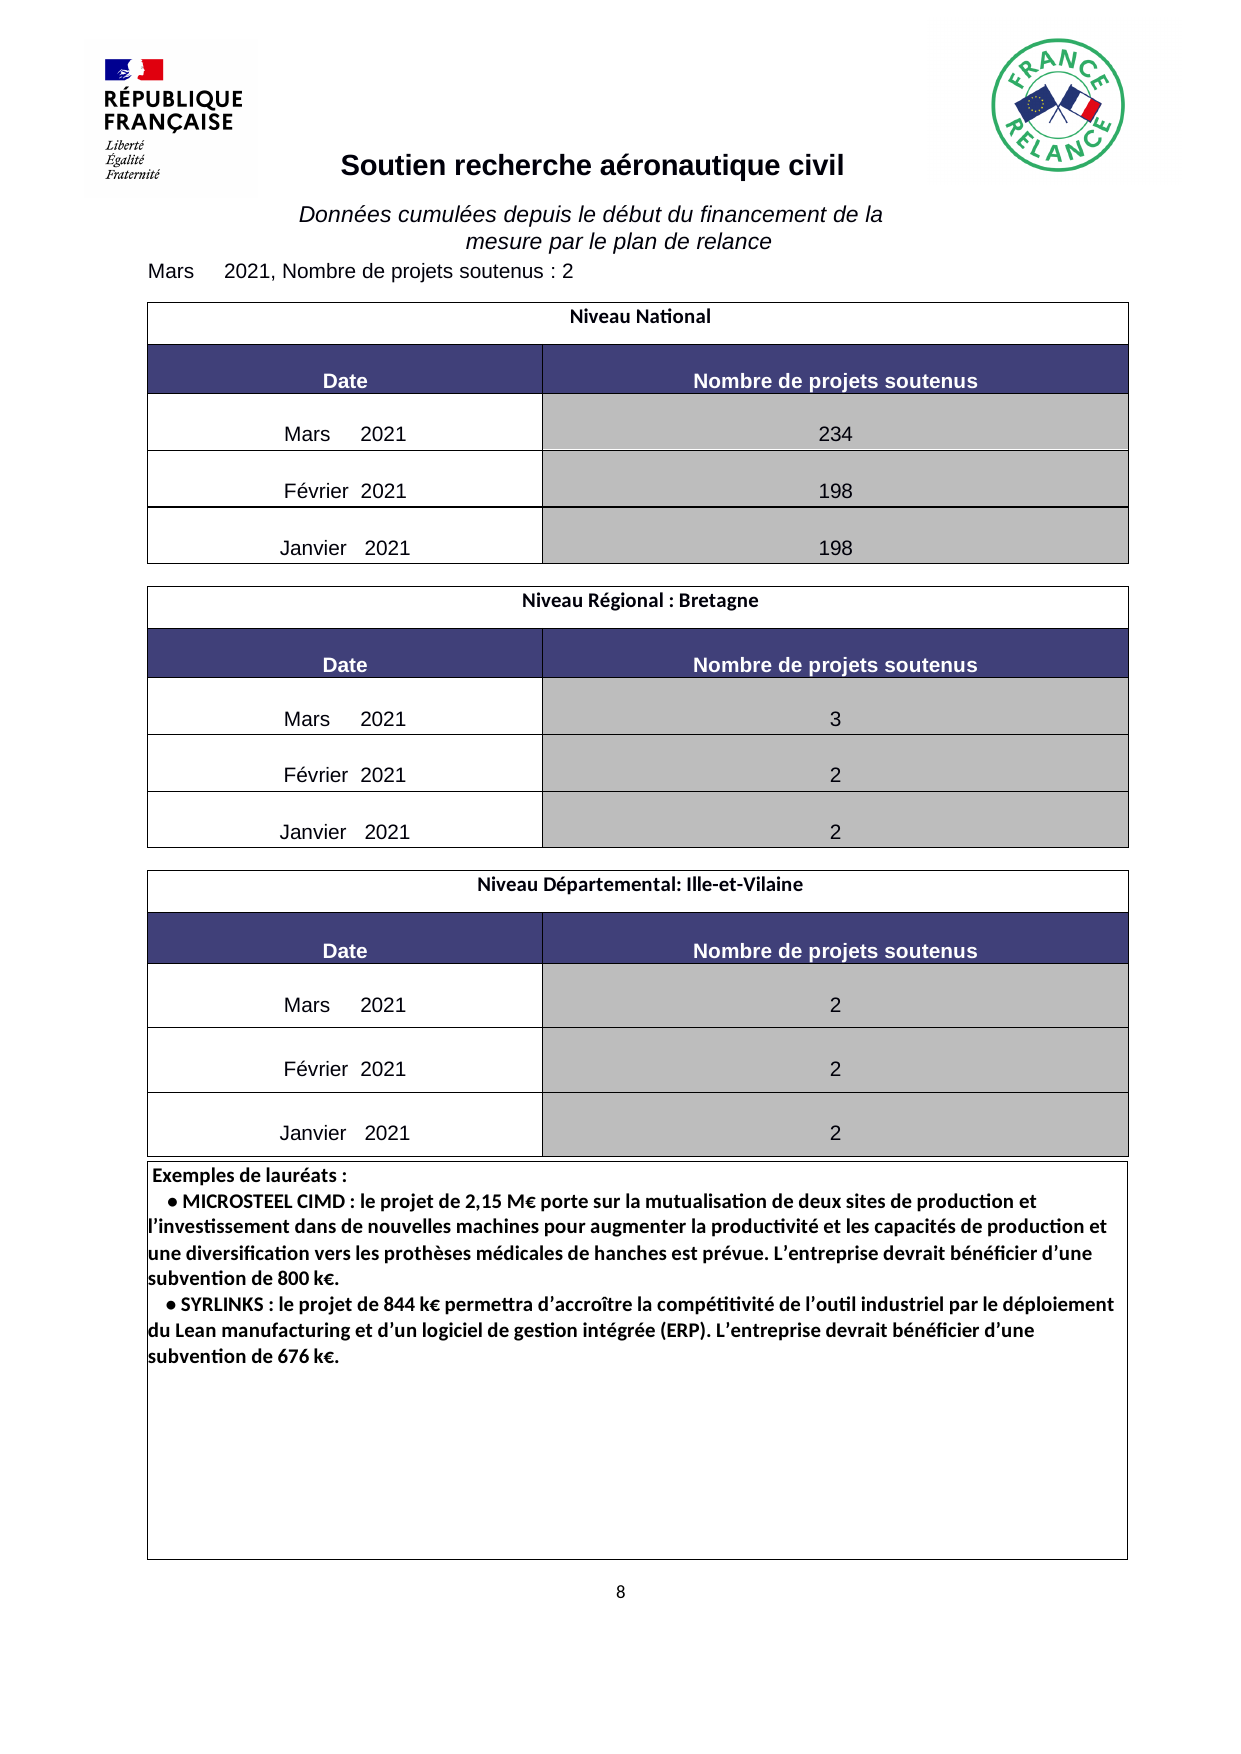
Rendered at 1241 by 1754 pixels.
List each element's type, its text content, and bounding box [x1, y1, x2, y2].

picture [84, 39, 263, 200]
picture [926, 17, 1189, 185]
table_cell Nombre de projets soutenus [543, 629, 1128, 677]
table_cell Janvier 2021 [148, 1093, 542, 1156]
text • SYRLINKS : le projet de 844 k€ permettra d’accroître la compétitivité de l’outil industriel par le déploiement du Lean manufacturing et d’un logiciel de gestion intégrée (ERP). L’entreprise devrait bénéficier d’une subvention de 676 k€. [148, 1291, 1127, 1369]
text Exemples de lauréats : [148, 1162, 1127, 1187]
table_cell Mars 2021 [148, 964, 542, 1027]
table_cell Date [148, 913, 542, 963]
table_cell 2 [543, 792, 1128, 847]
table_cell 2 [543, 964, 1128, 1027]
text Soutien recherche aéronautique civil [263, 148, 926, 181]
table_cell Février 2021 [148, 451, 542, 506]
table_cell 2 [543, 1093, 1128, 1156]
table_cell Février 2021 [148, 1028, 542, 1092]
table_cell 234 [543, 394, 1128, 449]
table_cell 2 [543, 735, 1128, 791]
table_cell Nombre de projets soutenus [543, 345, 1128, 393]
table_cell 2 [543, 1028, 1128, 1092]
table_cell Janvier 2021 [148, 792, 542, 847]
table_cell Mars 2021 [148, 394, 542, 449]
text Mars 2021, Nombre de projets soutenus : 2 [148, 259, 1093, 283]
table_header Niveau Régional : Bretagne [148, 587, 1128, 628]
text Données cumulées depuis le début du financement de la mesure par le plan de relance [148, 200, 1093, 254]
table_cell Janvier 2021 [148, 508, 542, 563]
table_cell Date [148, 629, 542, 677]
table_cell Février 2021 [148, 735, 542, 791]
table_cell Date [148, 345, 542, 393]
table_cell Mars 2021 [148, 678, 542, 734]
text 8 [0, 1580, 1238, 1603]
table_header Niveau National [148, 303, 1128, 344]
table_cell Nombre de projets soutenus [543, 913, 1128, 963]
table_header Niveau Départemental: Ille-et-Vilaine [148, 871, 1128, 912]
text • MICROSTEEL CIMD : le projet de 2,15 M€ porte sur la mutualisation de deux sites de production et l’investissement dans de nouvelles machines pour augmenter la productivité et les capacités de production et une diversification vers les prothèses médicales de hanches est prévue. L’entreprise devrait bénéficier d’une subvention de 800 k€. [148, 1187, 1127, 1291]
table_cell 3 [543, 678, 1128, 734]
table_cell 198 [543, 451, 1128, 506]
table_cell 198 [543, 508, 1128, 563]
